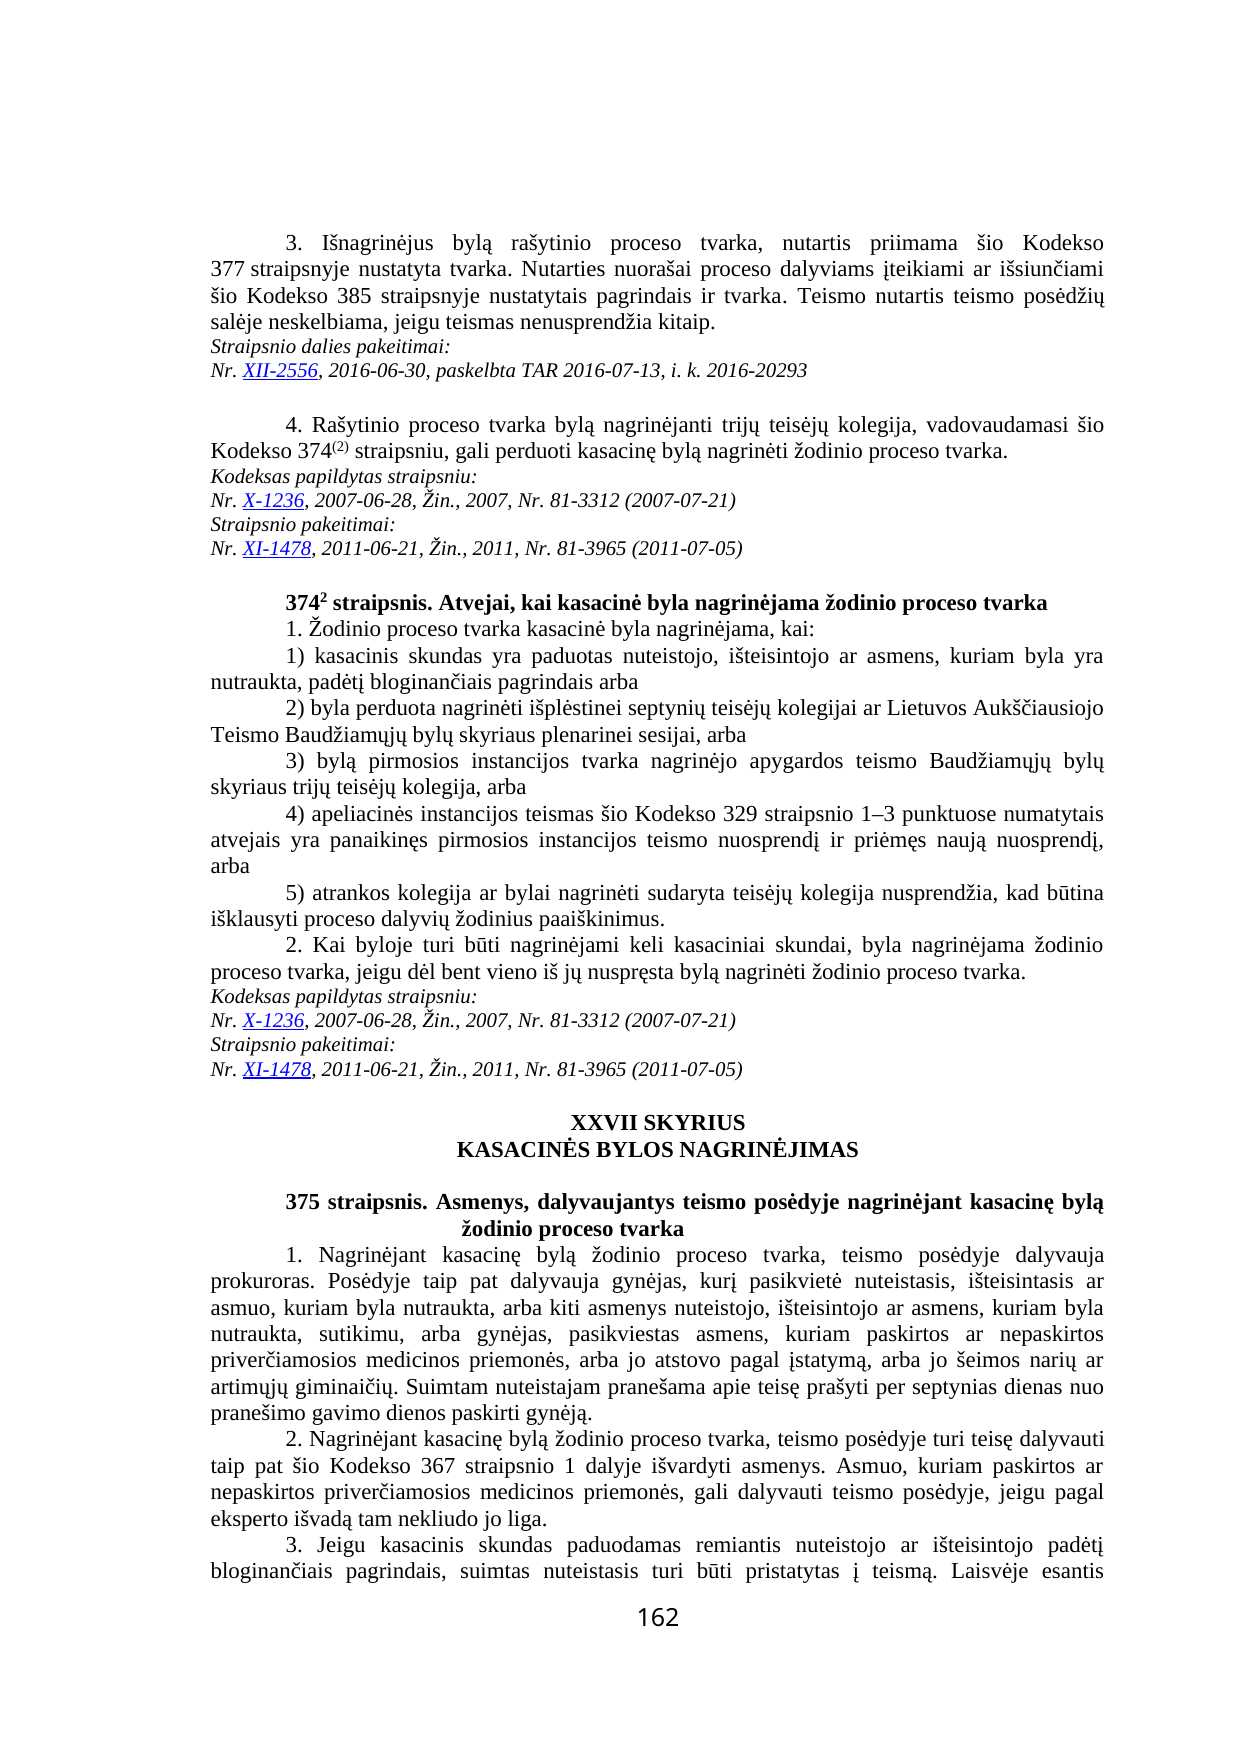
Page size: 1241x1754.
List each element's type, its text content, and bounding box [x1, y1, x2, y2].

text 4) apeliacinės instancijos teismas šio Kodekso 329 straipsnio 1–3 punktuose numatytais atvejais yra panaikinęs pirmosios instancijos teismo nuosprendį ir priėmęs naują nuosprendį, arba [210, 800, 1105, 879]
text 375 straipsnis. Asmenys, dalyvaujantys teismo posėdyje nagrinėjant kasacinę bylą žodinio proceso tvarka [285, 1188, 1105, 1241]
text Kasacinės bylos nagrinėjimas [210, 1136, 1105, 1162]
text 3. Jeigu kasacinis skundas paduodamas remiantis nuteistojo ar išteisintojo padėtį bloginančiais pagrindais, suimtas nuteistasis turi būti pristatytas į teismą. Laisvėje esantis [210, 1531, 1105, 1584]
text 2) byla perduota nagrinėti išplėstinei septynių teisėjų kolegijai ar Lietuvos Aukščiausiojo Teismo Baudžiamųjų bylų skyriaus plenarinei sesijai, arba [210, 694, 1105, 747]
text 3742 straipsnis. Atvejai, kai kasacinė byla nagrinėjama žodinio proceso tvarka [285, 589, 1105, 615]
text Nr. XI-1478, 2011-06-21, Žin., 2011, Nr. 81-3965 (2011-07-05) [210, 536, 1105, 560]
text 1. Nagrinėjant kasacinę bylą žodinio proceso tvarka, teismo posėdyje dalyvauja prokuroras. Posėdyje taip pat dalyvauja gynėjas, kurį pasikvietė nuteistasis, išteisintasis ar asmuo, kuriam byla nutraukta, arba kiti asmenys nuteistojo, išteisintojo ar asmens, kuriam byla nutraukta, sutikimu, arba gynėjas, pasikviestas asmens, kuriam paskirtos ar nepaskirtos priverčiamosios medicinos priemonės, arba jo atstovo pagal įstatymą, arba jo šeimos narių ar artimųjų giminaičių. Suimtam nuteistajam pranešama apie teisę prašyti per septynias dienas nuo pranešimo gavimo dienos paskirti gynėją. [210, 1241, 1105, 1426]
subtitle XXVII skyrius [210, 1109, 1105, 1136]
text 4. Rašytinio proceso tvarka bylą nagrinėjanti trijų teisėjų kolegija, vadovaudamasi šio Kodekso 374(2) straipsniu, gali perduoti kasacinę bylą nagrinėti žodinio proceso tvarka. [210, 411, 1105, 464]
text 2. Kai byloje turi būti nagrinėjami keli kasaciniai skundai, byla nagrinėjama žodinio proceso tvarka, jeigu dėl bent vieno iš jų nuspręsta bylą nagrinėti žodinio proceso tvarka. [210, 932, 1105, 984]
text 1) kasacinis skundas yra paduotas nuteistojo, išteisintojo ar asmens, kuriam byla yra nutraukta, padėtį bloginančiais pagrindais arba [210, 642, 1105, 694]
text Straipsnio dalies pakeitimai: [210, 334, 1105, 358]
text Nr. X-1236, 2007-06-28, Žin., 2007, Nr. 81-3312 (2007-07-21) [210, 1008, 1105, 1032]
text 3. Išnagrinėjus bylą rašytinio proceso tvarka, nutartis priimama šio Kodekso 377 straipsnyje nustatyta tvarka. Nutarties nuorašai proceso dalyviams įteikiami ar išsiunčiami šio Kodekso 385 straipsnyje nustatytais pagrindais ir tvarka. Teismo nutartis teismo posėdžių salėje neskelbiama, jeigu teismas nenusprendžia kitaip. [210, 229, 1105, 334]
text 1. Žodinio proceso tvarka kasacinė byla nagrinėjama, kai: [210, 615, 1105, 642]
text Nr. XII-2556, 2016-06-30, paskelbta TAR 2016-07-13, i. k. 2016-20293 [210, 358, 1105, 382]
text 3) bylą pirmosios instancijos tvarka nagrinėjo apygardos teismo Baudžiamųjų bylų skyriaus trijų teisėjų kolegija, arba [210, 747, 1105, 800]
text Kodeksas papildytas straipsniu: [210, 984, 1105, 1008]
text 2. Nagrinėjant kasacinę bylą žodinio proceso tvarka, teismo posėdyje turi teisę dalyvauti taip pat šio Kodekso 367 straipsnio 1 dalyje išvardyti asmenys. Asmuo, kuriam paskirtos ar nepaskirtos priverčiamosios medicinos priemonės, gali dalyvauti teismo posėdyje, jeigu pagal eksperto išvadą tam nekliudo jo liga. [210, 1426, 1105, 1531]
text Nr. XI-1478, 2011-06-21, Žin., 2011, Nr. 81-3965 (2011-07-05) [210, 1056, 1105, 1081]
text 5) atrankos kolegija ar bylai nagrinėti sudaryta teisėjų kolegija nusprendžia, kad būtina išklausyti proceso dalyvių žodinius paaiškinimus. [210, 879, 1105, 932]
text Nr. X-1236, 2007-06-28, Žin., 2007, Nr. 81-3312 (2007-07-21) [210, 488, 1105, 512]
text Straipsnio pakeitimai: [210, 512, 1105, 536]
text Kodeksas papildytas straipsniu: [210, 464, 1105, 488]
text Straipsnio pakeitimai: [210, 1032, 1105, 1056]
